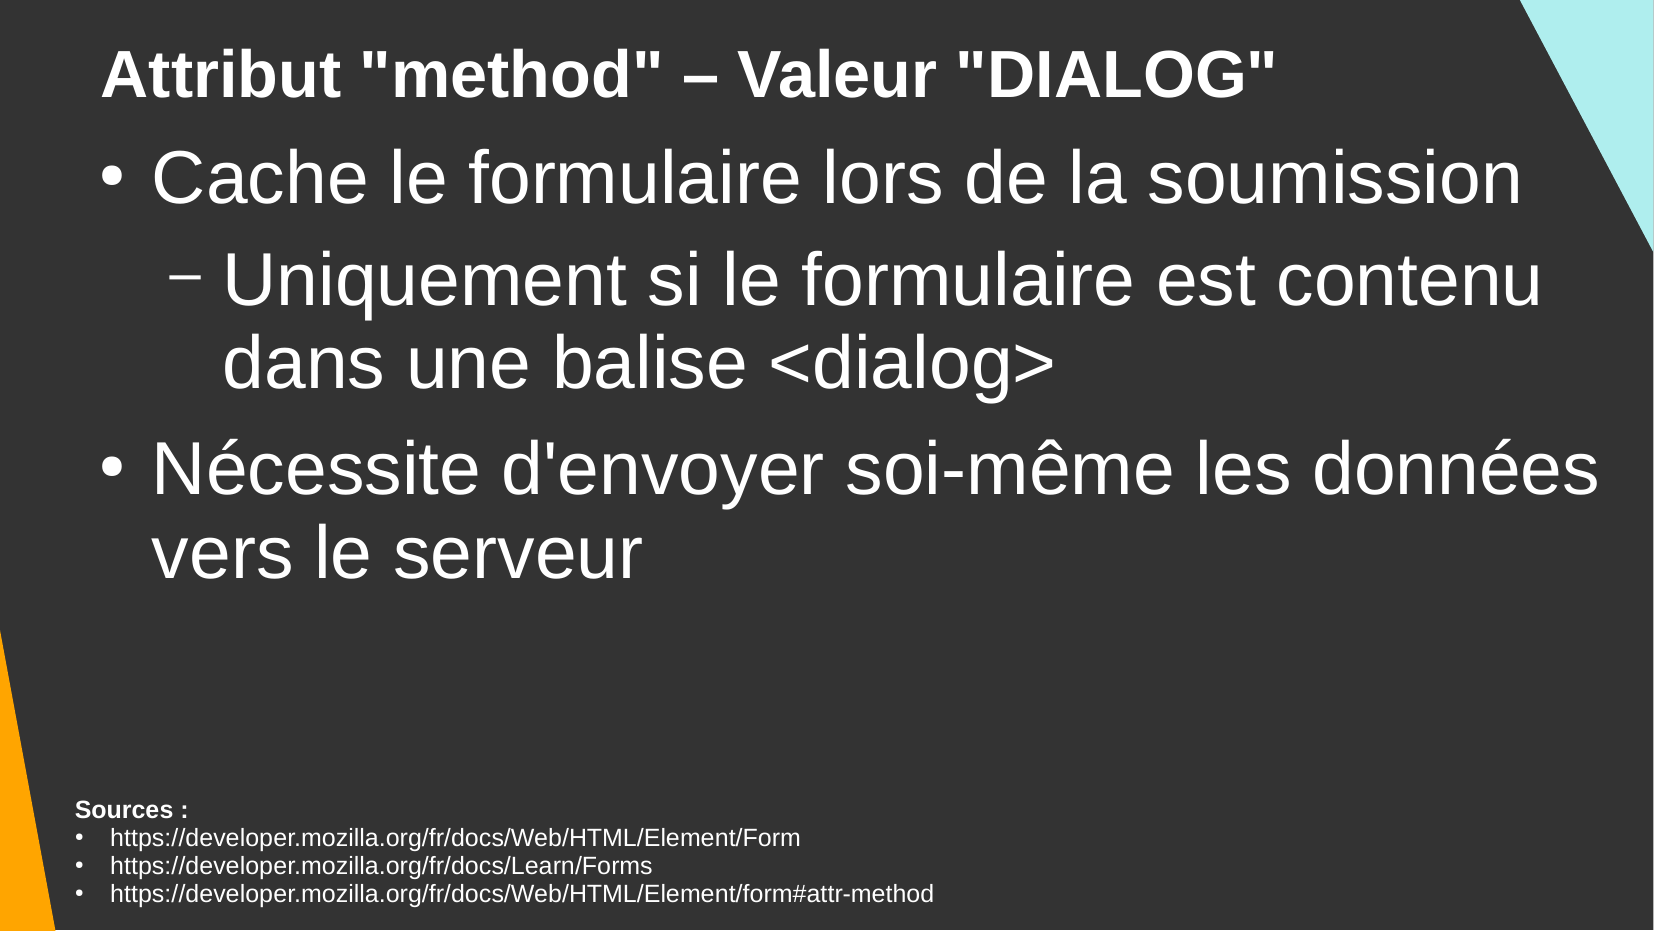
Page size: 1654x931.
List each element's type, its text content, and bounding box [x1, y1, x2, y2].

text_box [1519, 0, 1654, 254]
list Cache le formulaire lors de la soumission Uniquement si le formulaire est contenu dans une balise <dialog> Nécessite d'envoyer soi-même les données vers le serveur [80, 135, 1605, 709]
title Attribut "method" – Valeur "DIALOG" [82, 37, 1571, 114]
text_box Sources : https://developer.mozilla.org/fr/docs/Web/HTML/Element/Form https://developer.mozilla.org/fr/docs/Learn/Forms https://developer.mozilla.org/fr/docs/Web/HTML/Element/form#attr-method [60, 788, 1546, 916]
text_box [0, 630, 56, 931]
